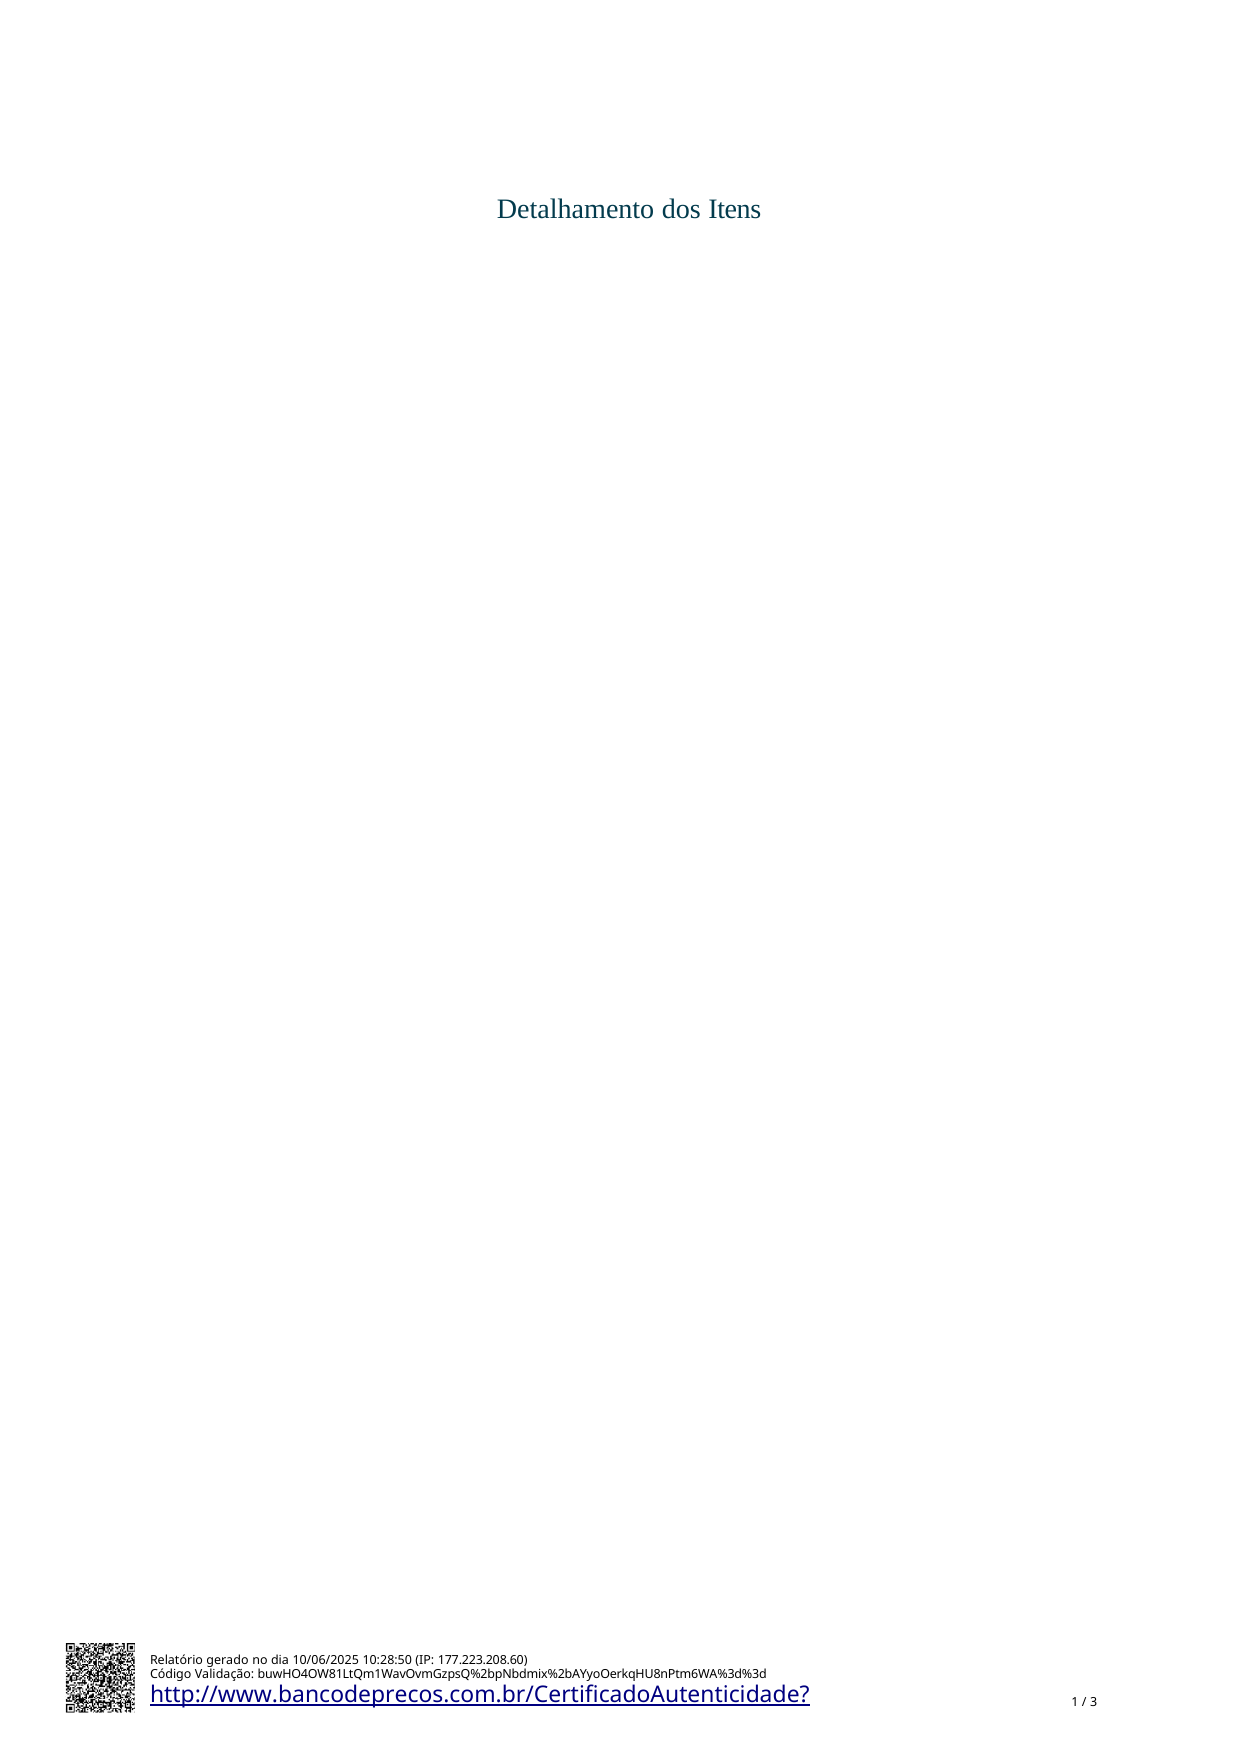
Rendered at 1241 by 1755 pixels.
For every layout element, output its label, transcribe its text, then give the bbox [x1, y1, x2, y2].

text Detalhamento dos Itens [78, 192, 1180, 224]
